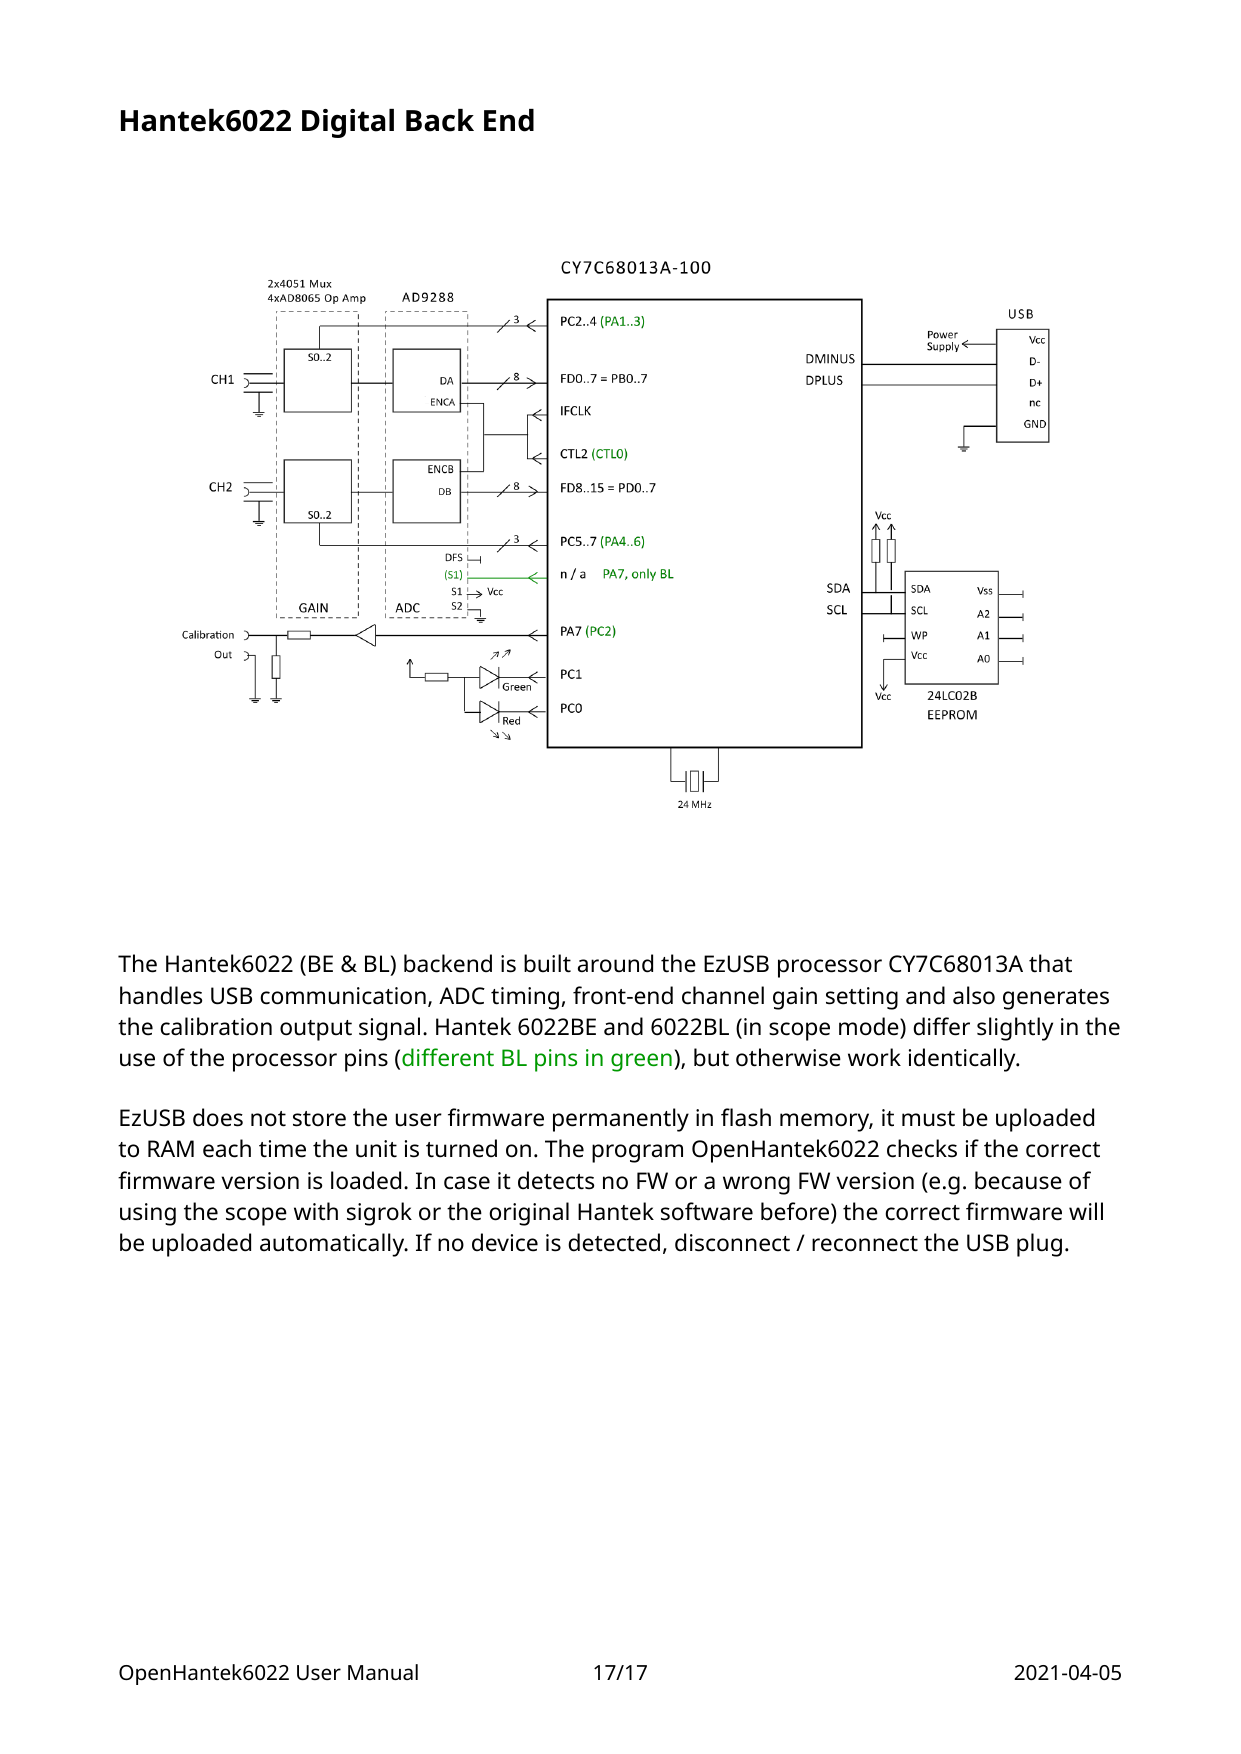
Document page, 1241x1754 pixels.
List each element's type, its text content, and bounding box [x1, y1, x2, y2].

text EzUSB does not store the user firmware permanently in flash memory, it must be uploaded to RAM each time the unit is turned on. The program OpenHantek6022 checks if the correct firmware version is loaded. In case it detects no FW or a wrong FW version (e.g. because of using the scope with sigrok or the original Hantek software before) the correct firmware will be uploaded automatically. If no device is detected, disconnect / reconnect the USB plug. [118, 1102, 1122, 1258]
subtitle Hantek6022 Digital Back End [118, 100, 1122, 140]
picture [118, 181, 1123, 891]
text The Hantek6022 (BE & BL) backend is built around the EzUSB processor CY7C68013A that handles USB communication, ADC timing, front-end channel gain setting and also generates the calibration output signal. Hantek 6022BE and 6022BL (in scope mode) differ slightly in the use of the processor pins (different BL pins in green), but otherwise work identically. [118, 948, 1122, 1073]
